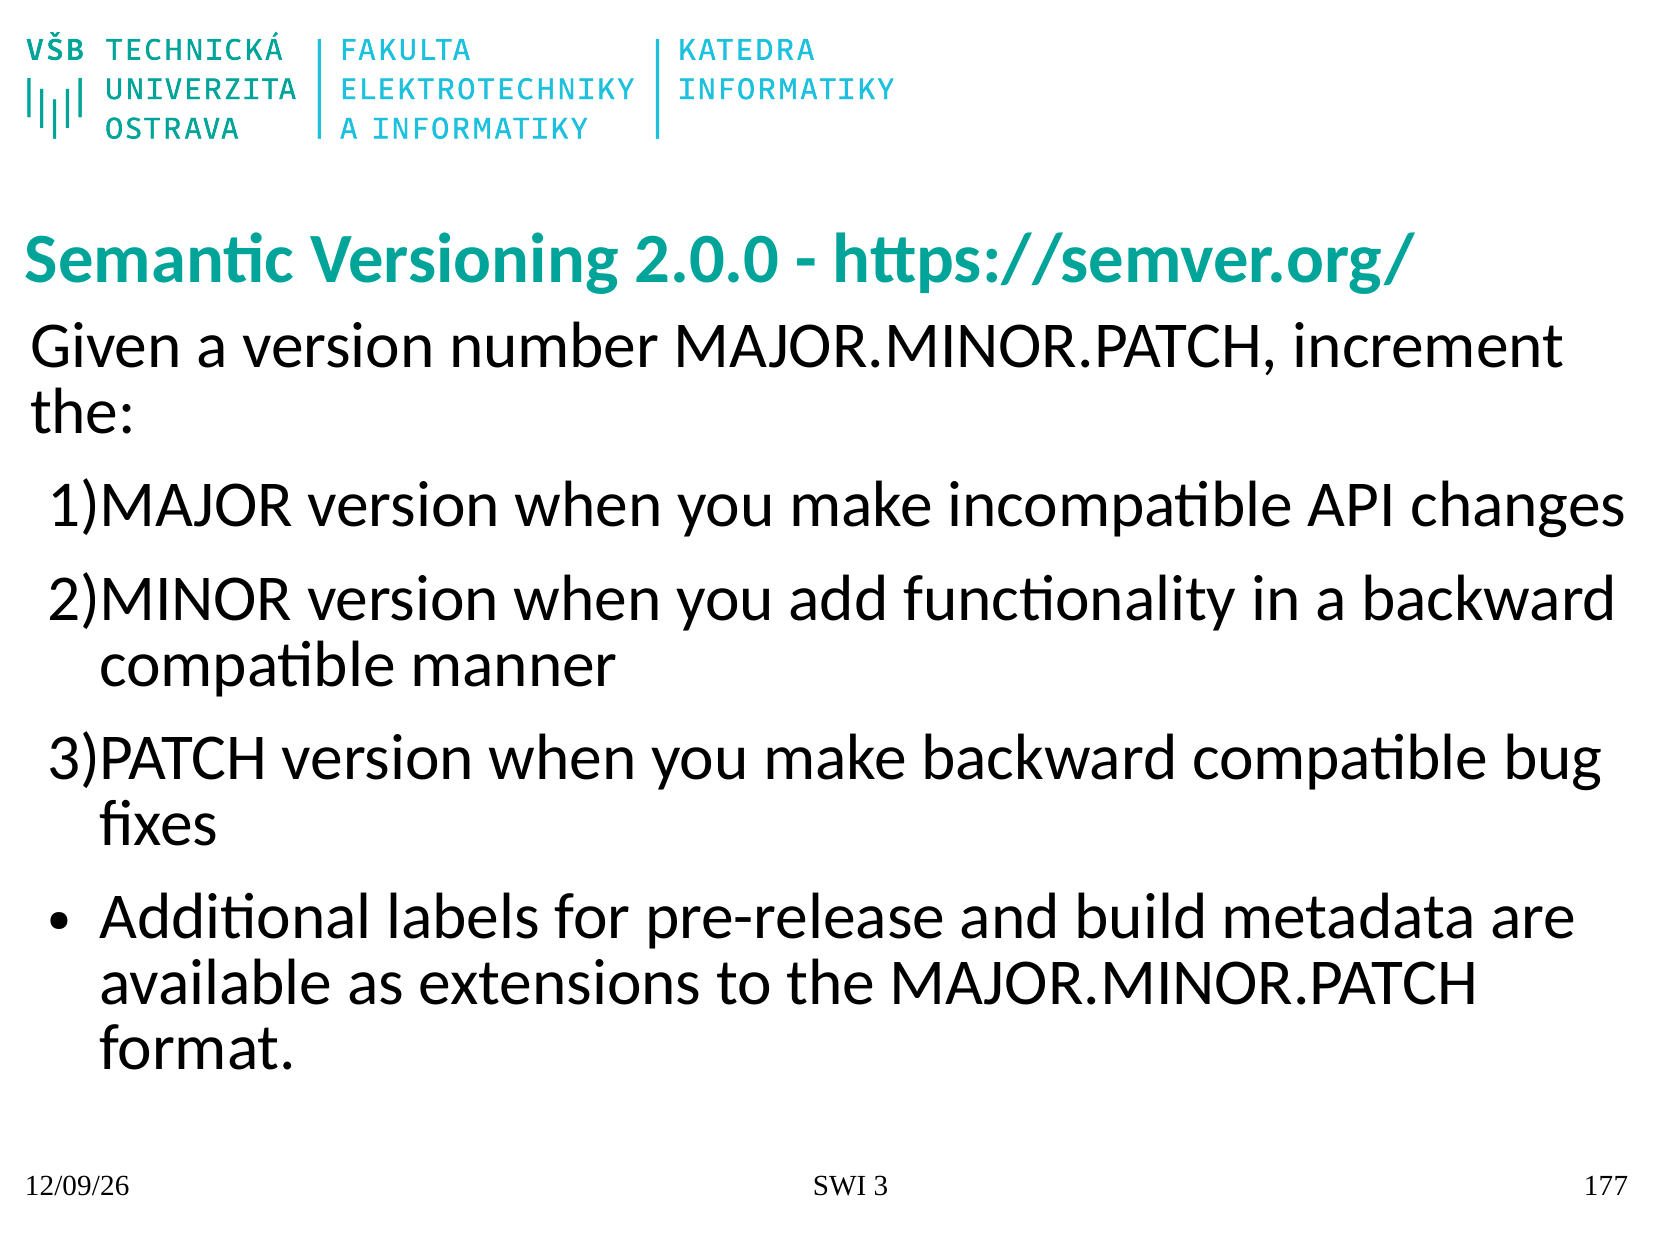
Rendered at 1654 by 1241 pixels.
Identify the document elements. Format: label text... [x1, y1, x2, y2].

list Given a version number MAJOR.MINOR.PATCH, increment the: MAJOR version when you make incompatible API changes MINOR version when you add functionality in a backward compatible manner PATCH version when you make backward compatible bug fixes Additional labels for pre-release and build metadata are available as extensions to the MAJOR.MINOR.PATCH format. [30, 318, 1629, 1146]
picture [26, 31, 894, 139]
title Semantic Versioning 2.0.0 - https://semver.org/ [24, 169, 1629, 300]
